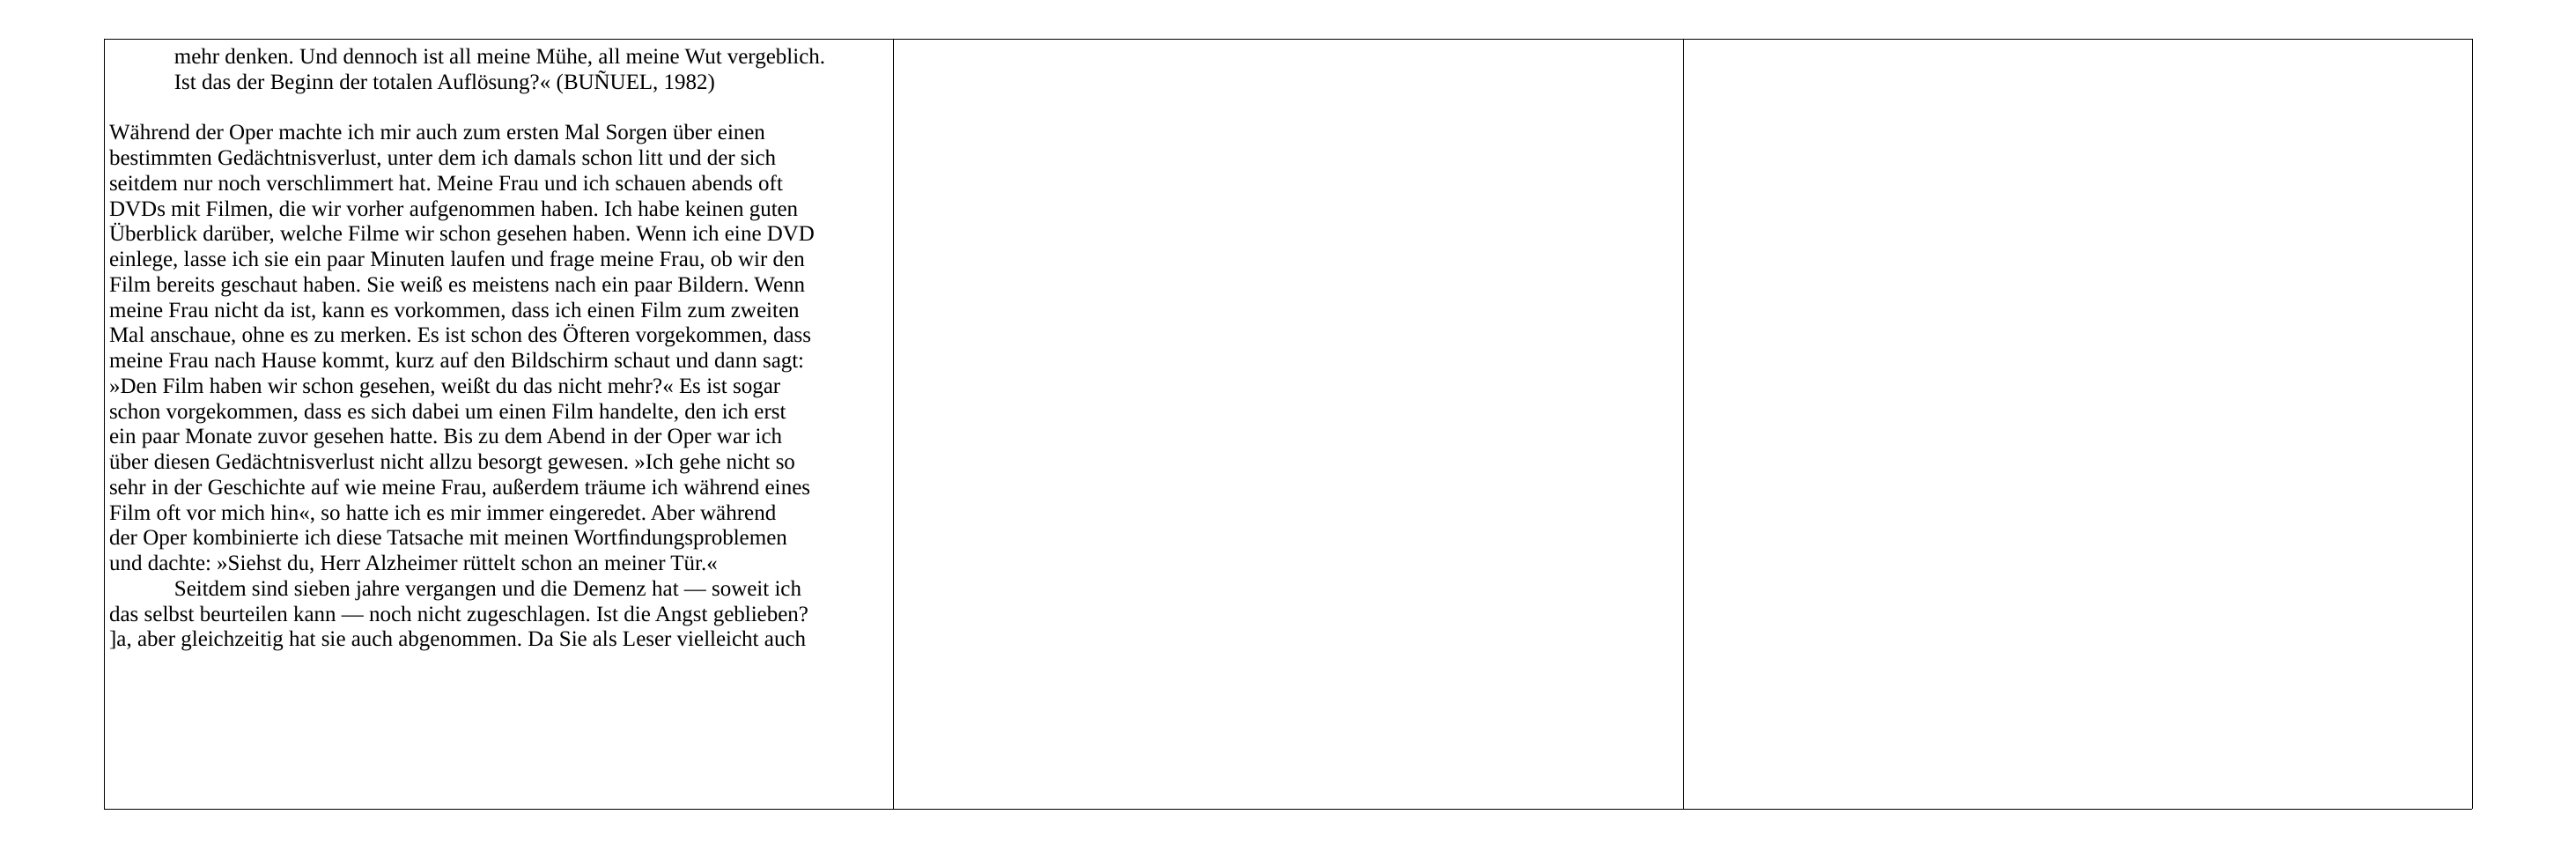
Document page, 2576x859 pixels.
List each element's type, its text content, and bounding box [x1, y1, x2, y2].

table_header mehr denken. Und dennoch ist all meine Mühe, all meine Wut vergeblich. Ist das der Beginn der totalen Auflösung?« (BUÑUEL, 1982) Während der Oper machte ich mir auch zum ersten Mal Sorgen über einen bestimmten Gedächtnisverlust, unter dem ich damals schon litt und der sich seitdem nur noch verschlimmert hat. Meine Frau und ich schauen abends oft DVDs mit Filmen, die wir vorher aufgenommen haben. Ich habe keinen guten Überblick darüber, welche Filme wir schon gesehen haben. Wenn ich eine DVD einlege, lasse ich sie ein paar Minuten laufen und frage meine Frau, ob wir den Film bereits geschaut haben. Sie weiß es meistens nach ein paar Bildern. Wenn meine Frau nicht da ist, kann es vorkommen, dass ich einen Film zum zweiten Mal anschaue, ohne es zu merken. Es ist schon des Öfteren vorgekommen, dass meine Frau nach Hause kommt, kurz auf den Bildschirm schaut und dann sagt: »Den Film haben wir schon gesehen, weißt du das nicht mehr?« Es ist sogar schon vorgekommen, dass es sich dabei um einen Film handelte, den ich erst ein paar Monate zuvor gesehen hatte. Bis zu dem Abend in der Oper war ich über diesen Gedächtnisverlust nicht allzu besorgt gewesen. »Ich gehe nicht so sehr in der Geschichte auf wie meine Frau, außerdem träume ich während eines Film oft vor mich hin«, so hatte ich es mir immer eingeredet. Aber während der Oper kombinierte ich diese Tatsache mit meinen Wortﬁndungsproblemen und dachte: »Siehst du, Herr Alzheimer rüttelt schon an meiner Tür.« Seitdem sind sieben jahre vergangen und die Demenz hat — soweit ich das selbst beurteilen kann — noch nicht zugeschlagen. Ist die Angst geblieben? ]a, aber gleichzeitig hat sie auch abgenommen. Da Sie als Leser vielleicht auch [105, 40, 893, 809]
